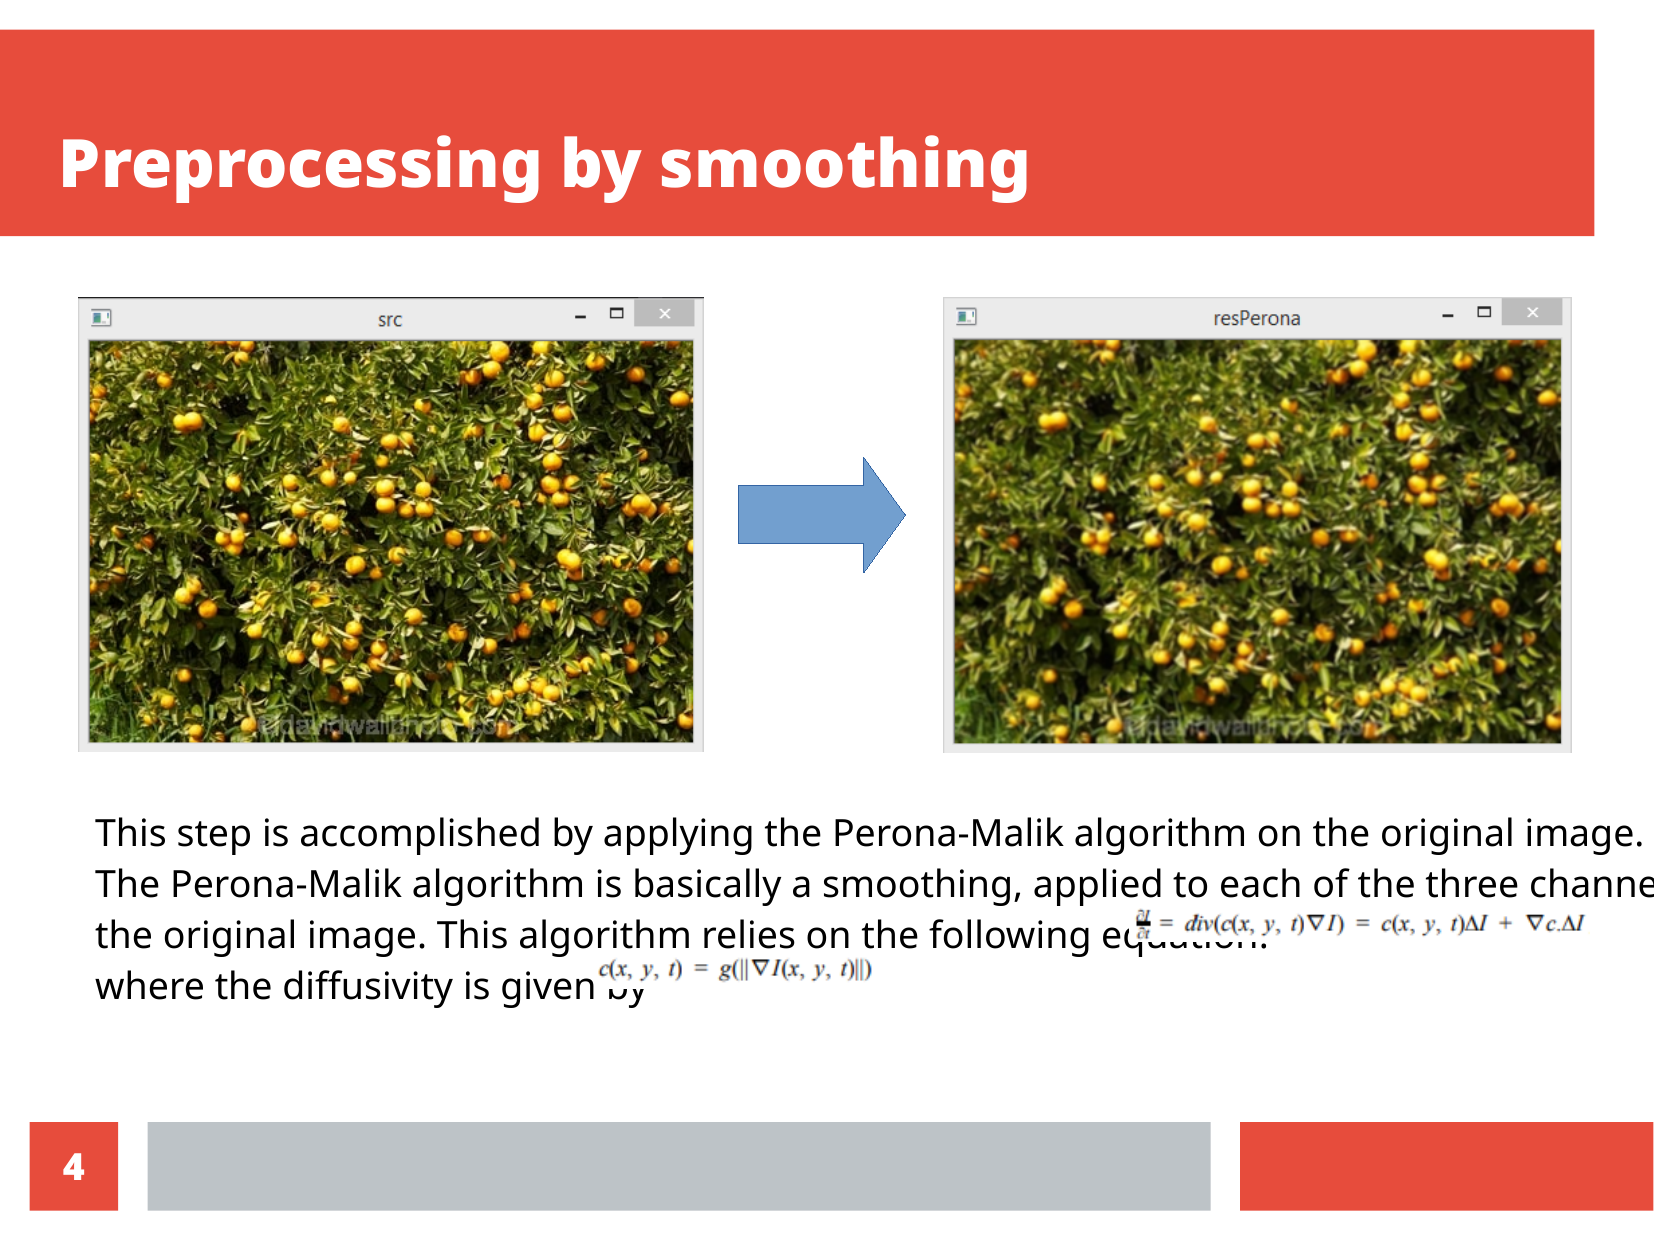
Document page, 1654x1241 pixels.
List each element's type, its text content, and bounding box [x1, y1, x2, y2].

picture [78, 297, 704, 752]
picture [594, 950, 881, 989]
picture [1129, 904, 1591, 942]
title Preprocessing by smoothing [59, 59, 1595, 207]
picture [943, 297, 1572, 753]
text_box [738, 457, 906, 573]
text_box This step is accomplished by applying the Perona-Malik algorithm on the original image. The Perona-Malik algorithm is basically a smoothing, applied to each of the three channels of the original image. This algorithm relies on the following equation: where the diffusivity is given by [80, 798, 1557, 1001]
